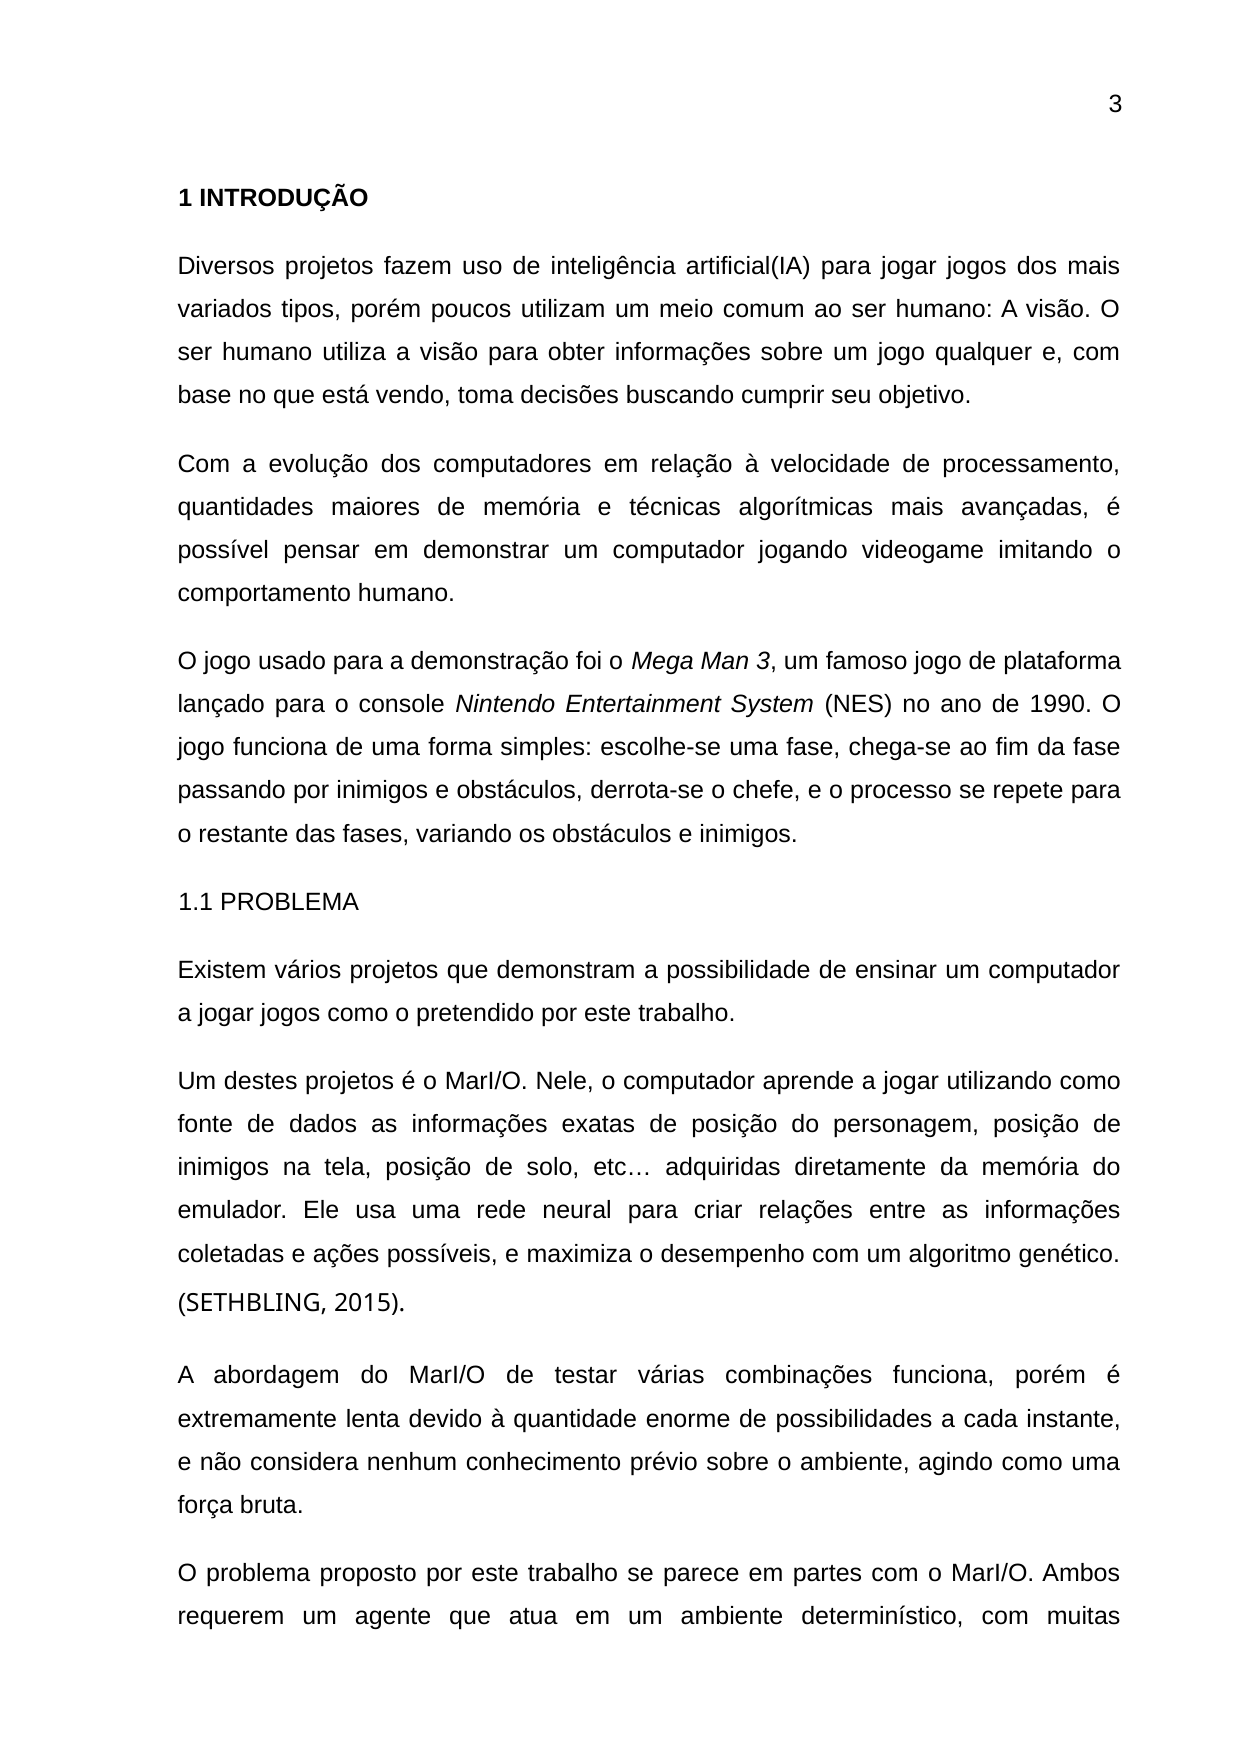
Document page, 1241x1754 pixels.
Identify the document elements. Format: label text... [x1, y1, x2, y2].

text O jogo usado para a demonstração foi o Mega Man 3, um famoso jogo de plataforma lançado para o console Nintendo Entertainment System (NES) no ano de 1990. O jogo funciona de uma forma simples: escolhe-se uma fase, chega-se ao fim da fase passando por inimigos e obstáculos, derrota-se o chefe, e o processo se repete para o restante das fases, variando os obstáculos e inimigos. [177, 646, 1122, 847]
subtitle PROBLEMA [171, 887, 1122, 916]
subtitle INTRODUÇÃO [171, 183, 1122, 212]
text Existem vários projetos que demonstram a possibilidade de ensinar um computador a jogar jogos como o pretendido por este trabalho. [177, 955, 1122, 1027]
text A abordagem do MarI/O de testar várias combinações funciona, porém é extremamente lenta devido à quantidade enorme de possibilidades a cada instante, e não considera nenhum conhecimento prévio sobre o ambiente, agindo como uma força bruta. [177, 1360, 1122, 1518]
text Um destes projetos é o MarI/O. Nele, o computador aprende a jogar utilizando como fonte de dados as informações exatas de posição do personagem, posição de inimigos na tela, posição de solo, etc… adquiridas diretamente da memória do emulador. Ele usa uma rede neural para criar relações entre as informações coletadas e ações possíveis, e maximiza o desempenho com um algoritmo genético. (SETHBLING, 2015). [177, 1066, 1122, 1318]
text O problema proposto por este trabalho se parece em partes com o MarI/O. Ambos requerem um agente que atua em um ambiente determinístico, com muitas [177, 1558, 1122, 1630]
text Com a evolução dos computadores em relação à velocidade de processamento, quantidades maiores de memória e técnicas algorítmicas mais avançadas, é possível pensar em demonstrar um computador jogando videogame imitando o comportamento humano. [177, 449, 1122, 607]
text Diversos projetos fazem uso de inteligência artificial(IA) para jogar jogos dos mais variados tipos, porém poucos utilizam um meio comum ao ser humano: A visão. O ser humano utiliza a visão para obter informações sobre um jogo qualquer e, com base no que está vendo, toma decisões buscando cumprir seu objetivo. [177, 251, 1122, 409]
